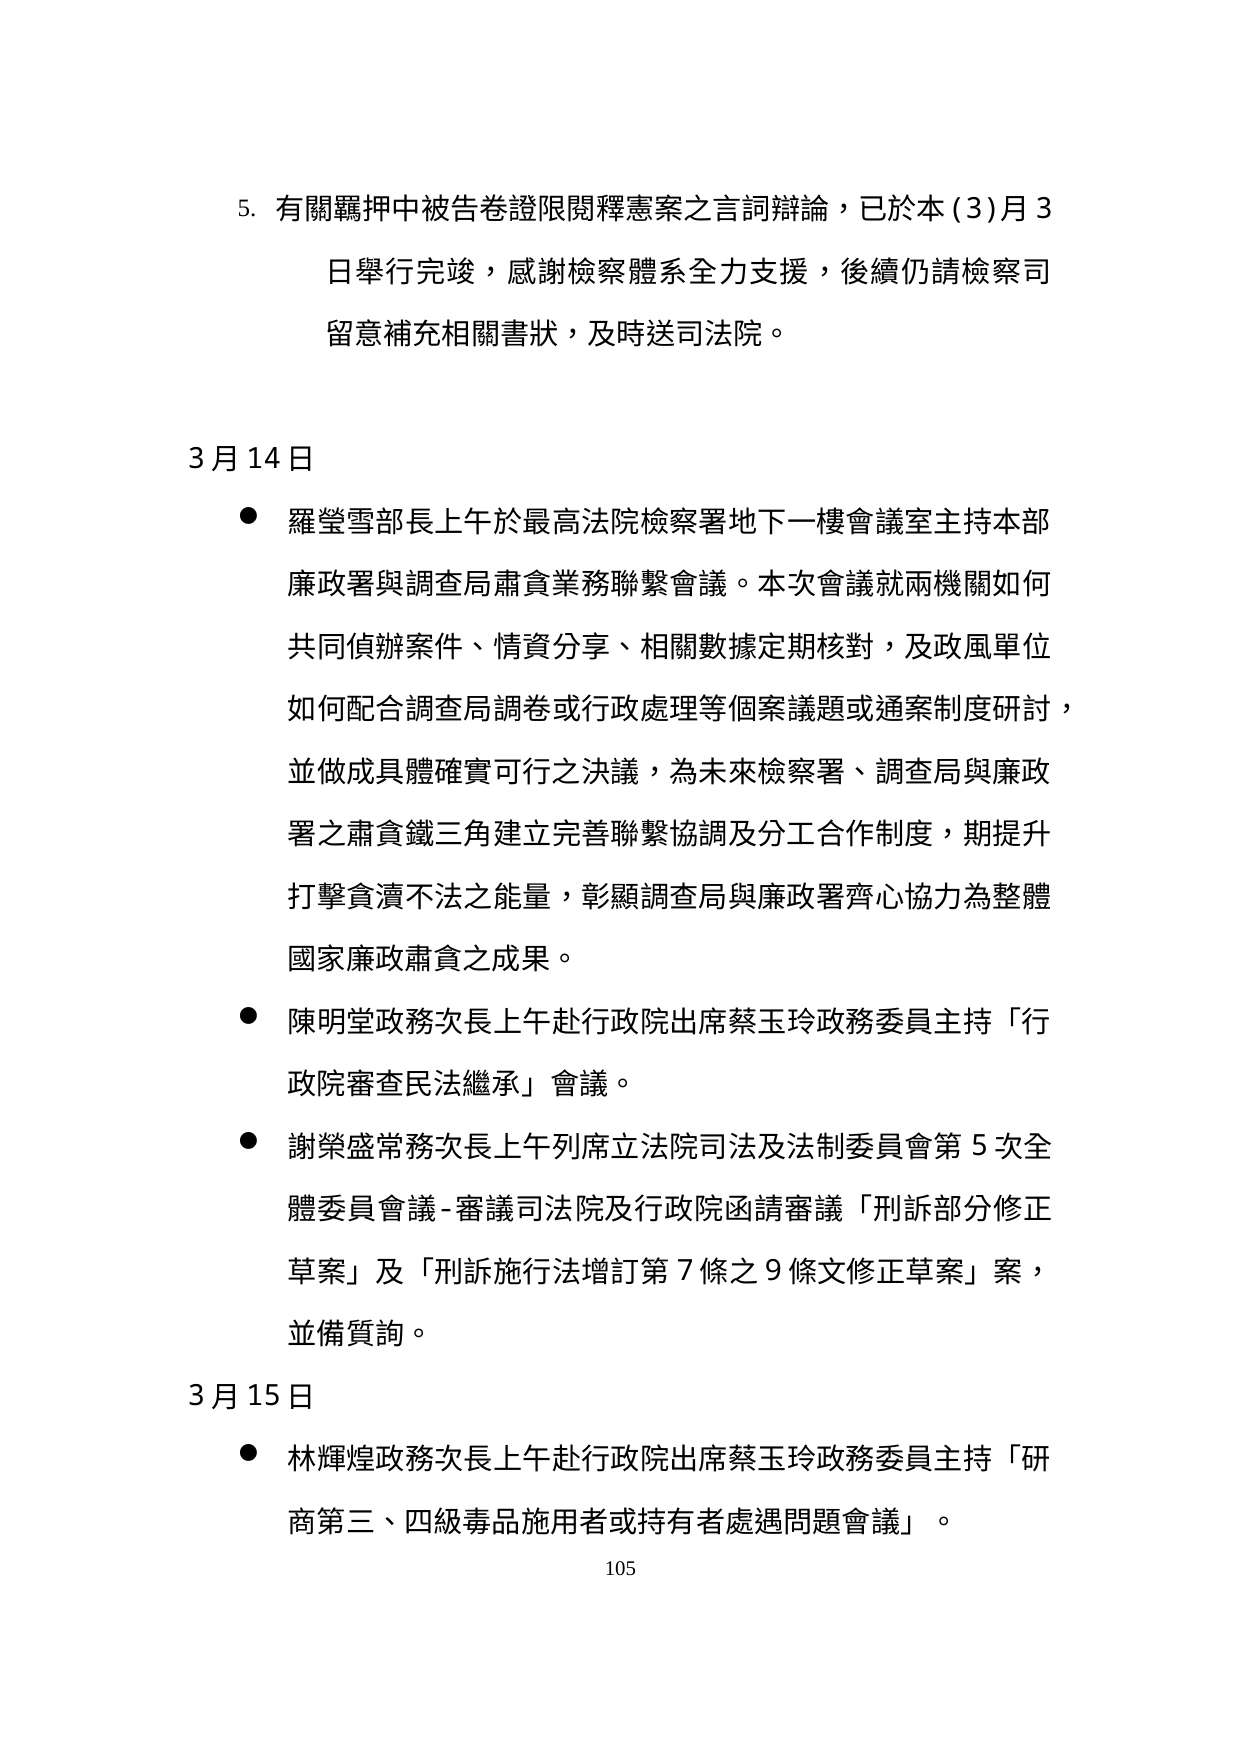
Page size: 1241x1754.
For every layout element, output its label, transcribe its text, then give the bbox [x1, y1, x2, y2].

list 羅瑩雪部長上午於最高法院檢察署地下一樓會議室主持本部廉政署與調查局肅貪業務聯繫會議。本次會議就兩機關如何共同偵辦案件、情資分享、相關數據定期核對，及政風單位如何配合調查局調卷或行政處理等個案議題或通案制度研討，並做成具體確實可行之決議，為未來檢察署、調查局與廉政署之肅貪鐵三角建立完善聯繫協調及分工合作制度，期提升打擊貪瀆不法之能量，彰顯調查局與廉政署齊心協力為整體國家廉政肅貪之成果。 [237, 478, 1053, 978]
list 謝榮盛常務次長上午列席立法院司法及法制委員會第5次全體委員會議-審議司法院及行政院函請審議「刑訴部分修正草案」及「刑訴施行法增訂第7條之9條文修正草案」案，並備質詢。 [237, 1103, 1053, 1353]
list 有關羈押中被告卷證限閱釋憲案之言詞辯論，已於本(3)月3日舉行完竣，感謝檢察體系全力支援，後續仍請檢察司留意補充相關書狀，及時送司法院。 [237, 165, 1053, 353]
text 3月15日 [187, 1353, 1053, 1415]
text 3月14日 [187, 415, 1053, 478]
list 林輝煌政務次長上午赴行政院出席蔡玉玲政務委員主持「研商第三、四級毒品施用者或持有者處遇問題會議」。 [237, 1415, 1053, 1540]
list 陳明堂政務次長上午赴行政院出席蔡玉玲政務委員主持「行政院審查民法繼承」會議。 [237, 978, 1053, 1103]
